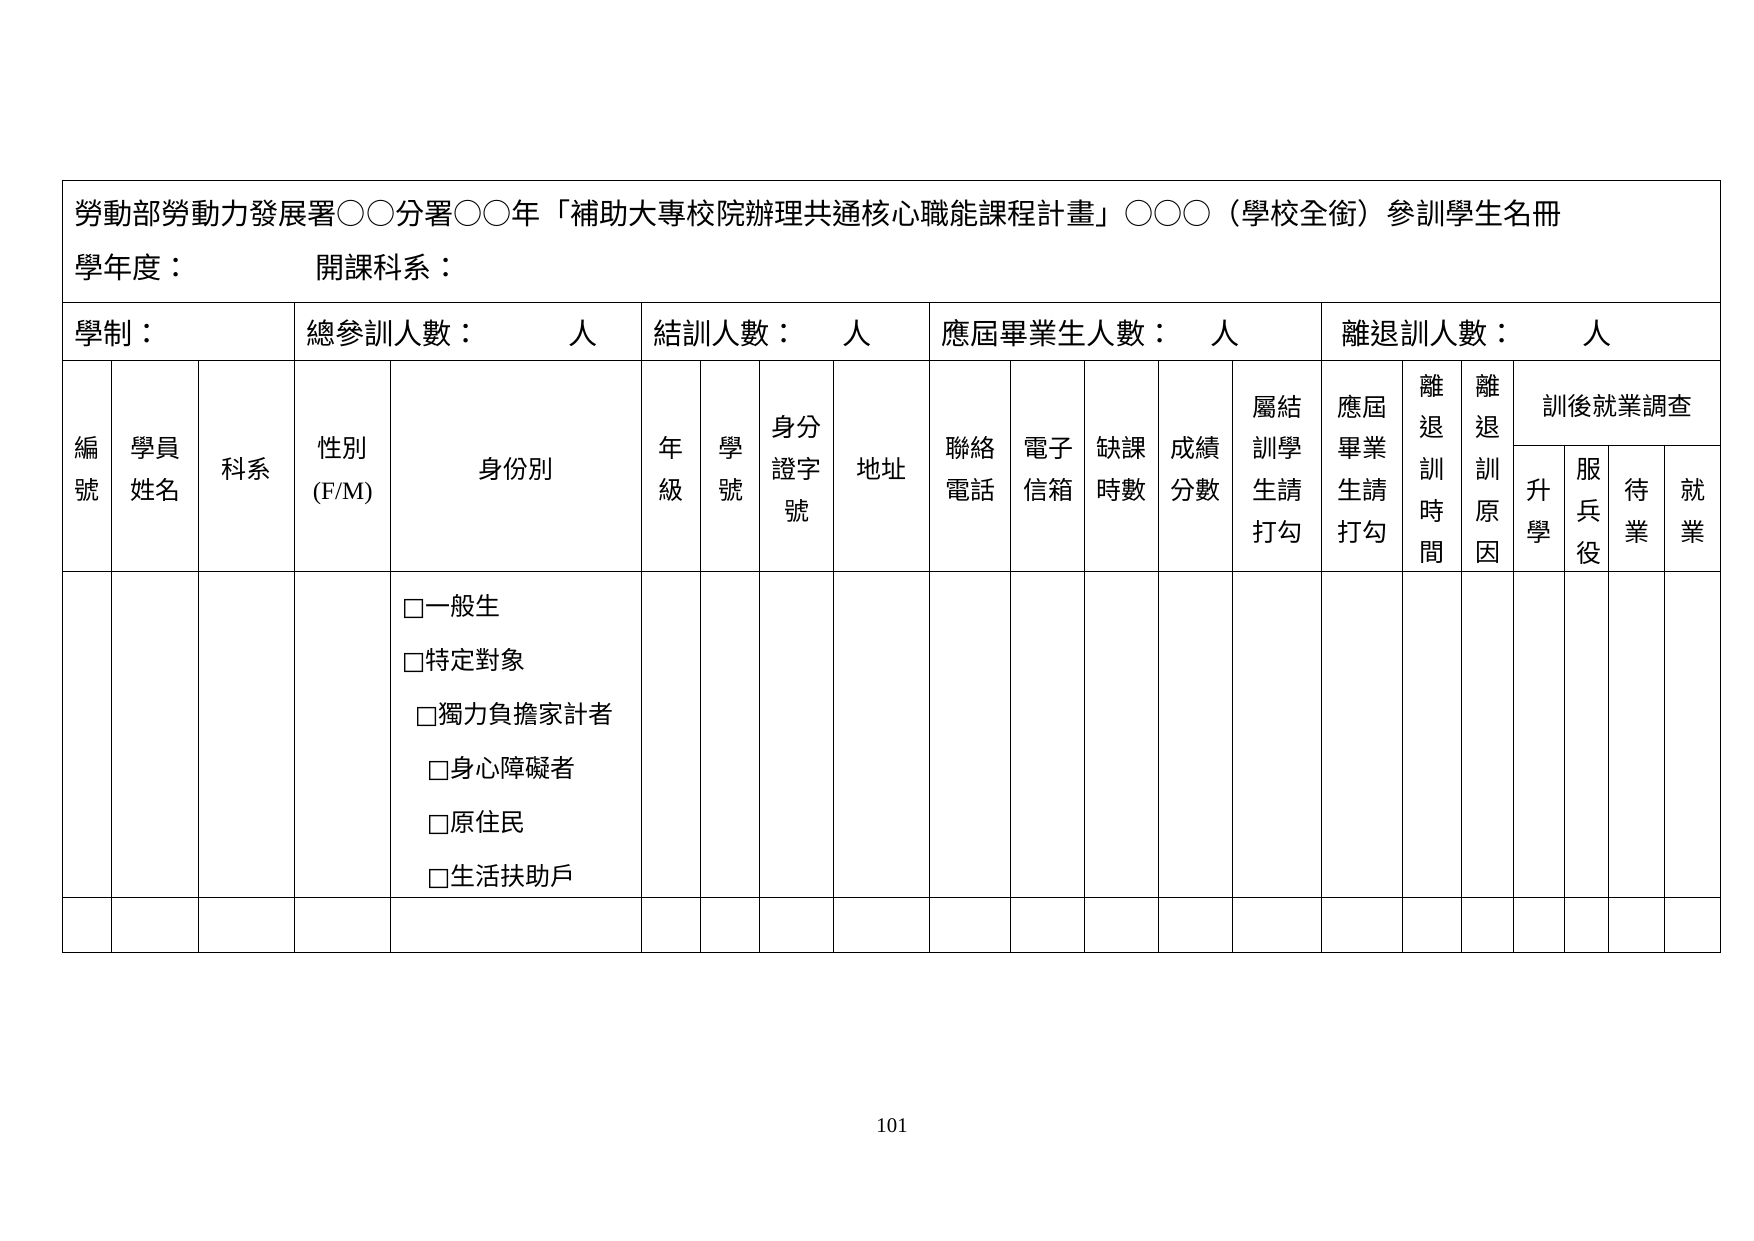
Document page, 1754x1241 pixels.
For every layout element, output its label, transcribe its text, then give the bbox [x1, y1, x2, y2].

table_cell 編號 [63, 361, 111, 571]
table_cell 訓後就業調查 [1514, 361, 1720, 444]
table_cell 離退訓原因 [1462, 361, 1513, 571]
table_cell [642, 898, 700, 952]
table_cell 聯絡電話 [930, 361, 1010, 571]
table_cell [930, 572, 1010, 897]
table_cell 服兵役 [1565, 446, 1608, 571]
table_cell [63, 898, 111, 952]
table_cell [391, 898, 641, 952]
table_cell 就業 [1665, 446, 1720, 571]
table_cell [701, 572, 759, 897]
table_cell [1462, 572, 1513, 897]
table_cell [63, 572, 111, 897]
table_cell 學號 [701, 361, 759, 571]
table_cell [1159, 898, 1232, 952]
table_cell [1609, 898, 1664, 952]
table_cell [1085, 898, 1158, 952]
table_cell [1565, 898, 1608, 952]
table_cell [112, 898, 198, 952]
table_cell 成績分數 [1159, 361, 1232, 571]
table_cell [199, 572, 294, 897]
table_cell 性別(F/M) [295, 361, 390, 571]
table_cell [1011, 572, 1084, 897]
table_cell [1665, 572, 1720, 897]
table_cell 應屆畢業生請打勾 [1322, 361, 1402, 571]
table_cell [834, 898, 929, 952]
table_cell [760, 898, 833, 952]
table_cell 科系 [199, 361, 294, 571]
table_cell [701, 898, 759, 952]
table_cell 離退訓時間 [1403, 361, 1461, 571]
table_cell □一般生 □特定對象 □獨力負擔家計者 □身心障礙者 □原住民 □生活扶助戶 [391, 572, 641, 897]
table_cell [199, 898, 294, 952]
table_cell [1609, 572, 1664, 897]
table_cell 電子信箱 [1011, 361, 1084, 571]
table_cell [1462, 898, 1513, 952]
table_cell [930, 898, 1010, 952]
table_cell [295, 898, 390, 952]
table_cell 離退訓人數： 人 [1322, 303, 1720, 360]
table_cell [760, 572, 833, 897]
table_cell 身分證字號 [760, 361, 833, 571]
table_cell [1233, 898, 1321, 952]
table_cell 待業 [1609, 446, 1664, 571]
table_cell [1403, 572, 1461, 897]
table_cell [1233, 572, 1321, 897]
table_cell 屬結訓學生請打勾 [1233, 361, 1321, 571]
table_cell [1322, 572, 1402, 897]
table_cell [834, 572, 929, 897]
table_cell 總參訓人數： 人 [295, 303, 641, 360]
table_cell [1011, 898, 1084, 952]
table_cell 結訓人數： 人 [642, 303, 929, 360]
table_cell [1322, 898, 1402, 952]
table_cell [1085, 572, 1158, 897]
table_header 勞動部勞動力發展署○○分署○○年「補助大專校院辦理共通核心職能課程計畫」○○○（學校全銜）參訓學生名冊 學年度： 開課科系： [63, 181, 1720, 302]
table_cell [1514, 898, 1564, 952]
table_cell 身份別 [391, 361, 641, 571]
table_cell [642, 572, 700, 897]
table_cell [112, 572, 198, 897]
table_cell [1565, 572, 1608, 897]
table_cell [295, 572, 390, 897]
table_cell 地址 [834, 361, 929, 571]
table_cell [1403, 898, 1461, 952]
table_cell [1514, 572, 1564, 897]
table_cell [1665, 898, 1720, 952]
table_cell 學員 姓名 [112, 361, 198, 571]
table_cell 學制： [63, 303, 294, 360]
table_cell [1159, 572, 1232, 897]
table_cell 應屆畢業生人數： 人 [930, 303, 1321, 360]
table_cell 升學 [1514, 446, 1564, 571]
table_cell 缺課時數 [1085, 361, 1158, 571]
table_cell 年級 [642, 361, 700, 571]
